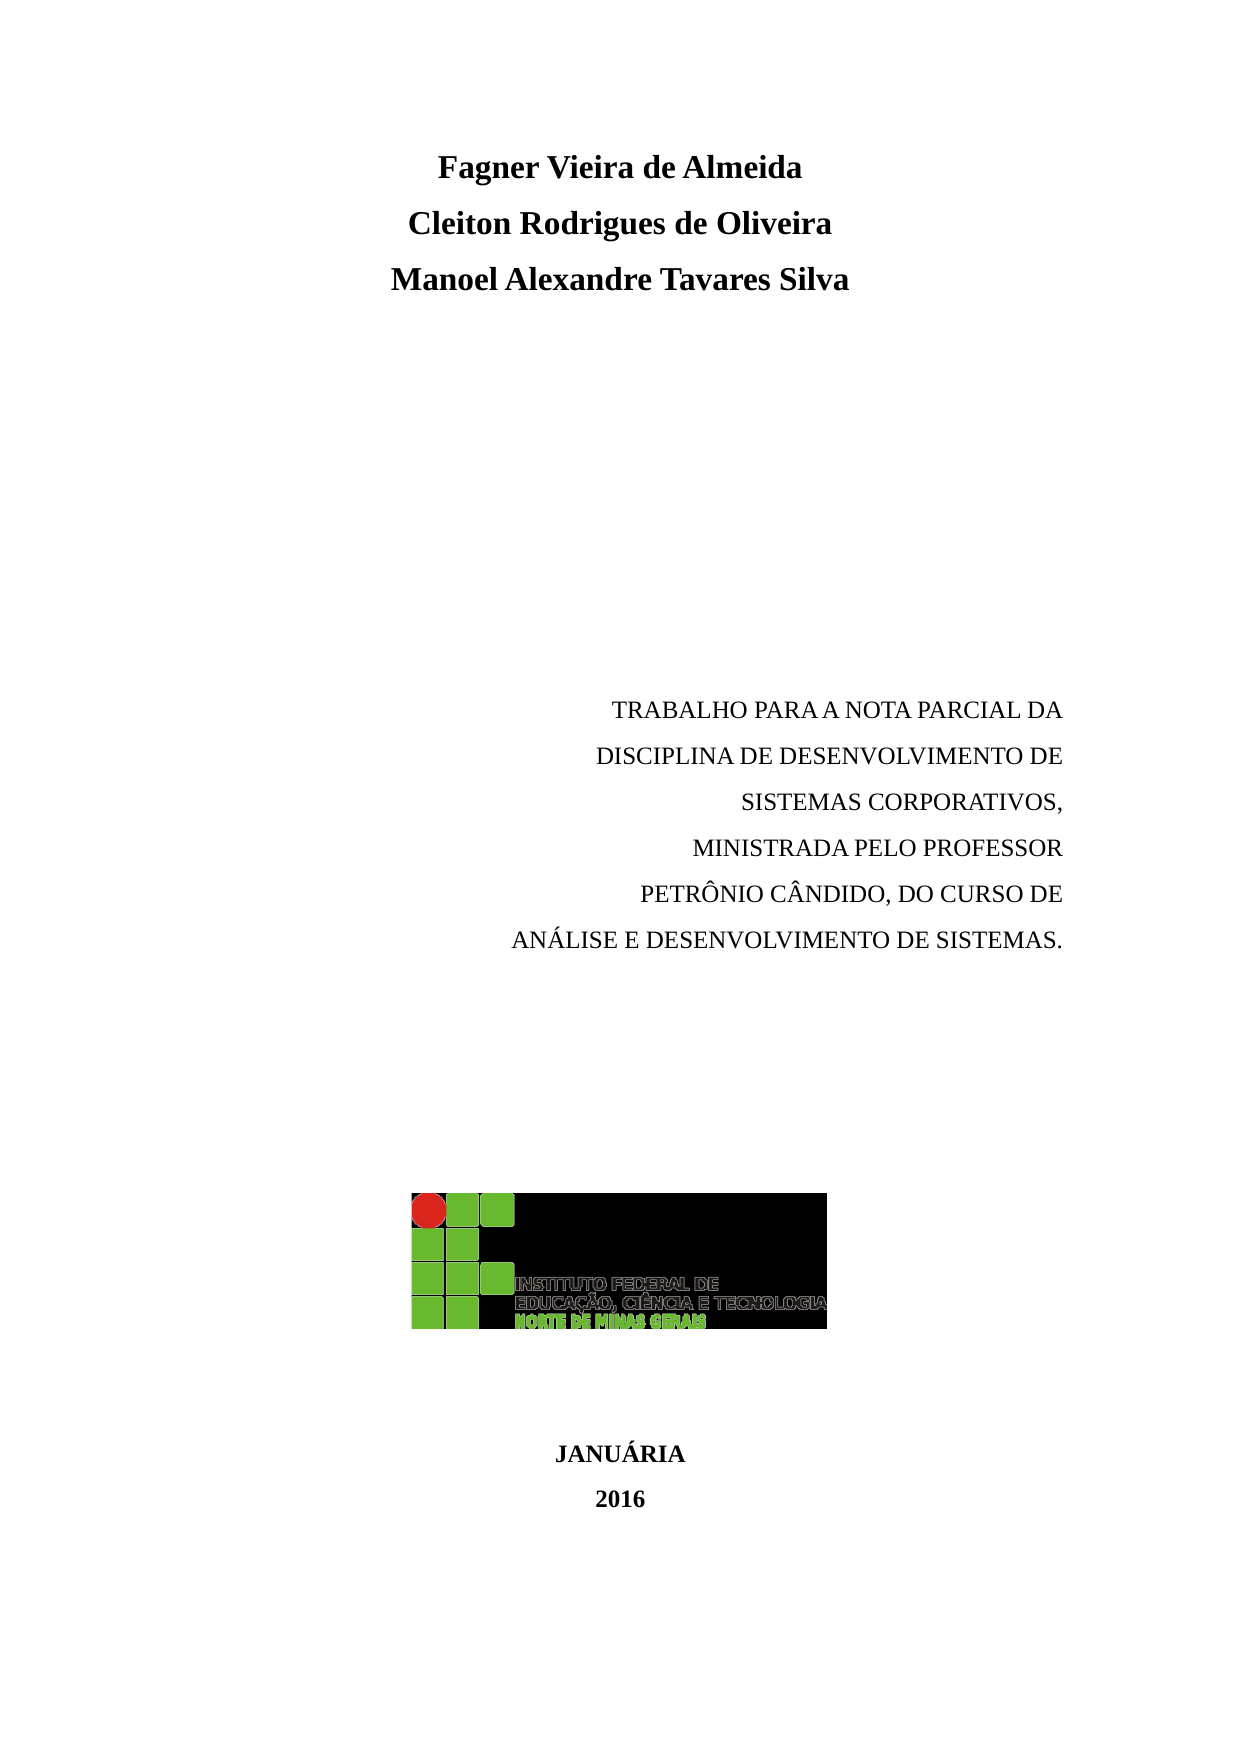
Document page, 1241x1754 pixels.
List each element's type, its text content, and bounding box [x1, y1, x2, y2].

text 2016 [177, 1484, 1063, 1513]
text PETRÔNIO CÂNDIDO, DO CURSO DE [177, 879, 1063, 908]
text Manoel Alexandre Tavares Silva [177, 259, 1063, 297]
text MINISTRADA PELO PROFESSOR [177, 833, 1063, 862]
text ANÁLISE E DESENVOLVIMENTO DE SISTEMAS. [177, 925, 1063, 953]
text TRABALHO PARA A NOTA PARCIAL DA [177, 695, 1063, 724]
text Cleiton Rodrigues de Oliveira [177, 203, 1063, 242]
text Fagner Vieira de Almeida [177, 148, 1063, 186]
text DISCIPLINA DE DESENVOLVIMENTO DE [177, 741, 1063, 770]
text SISTEMAS CORPORATIVOS, [177, 787, 1063, 816]
text JANUÁRIA [177, 1439, 1063, 1467]
